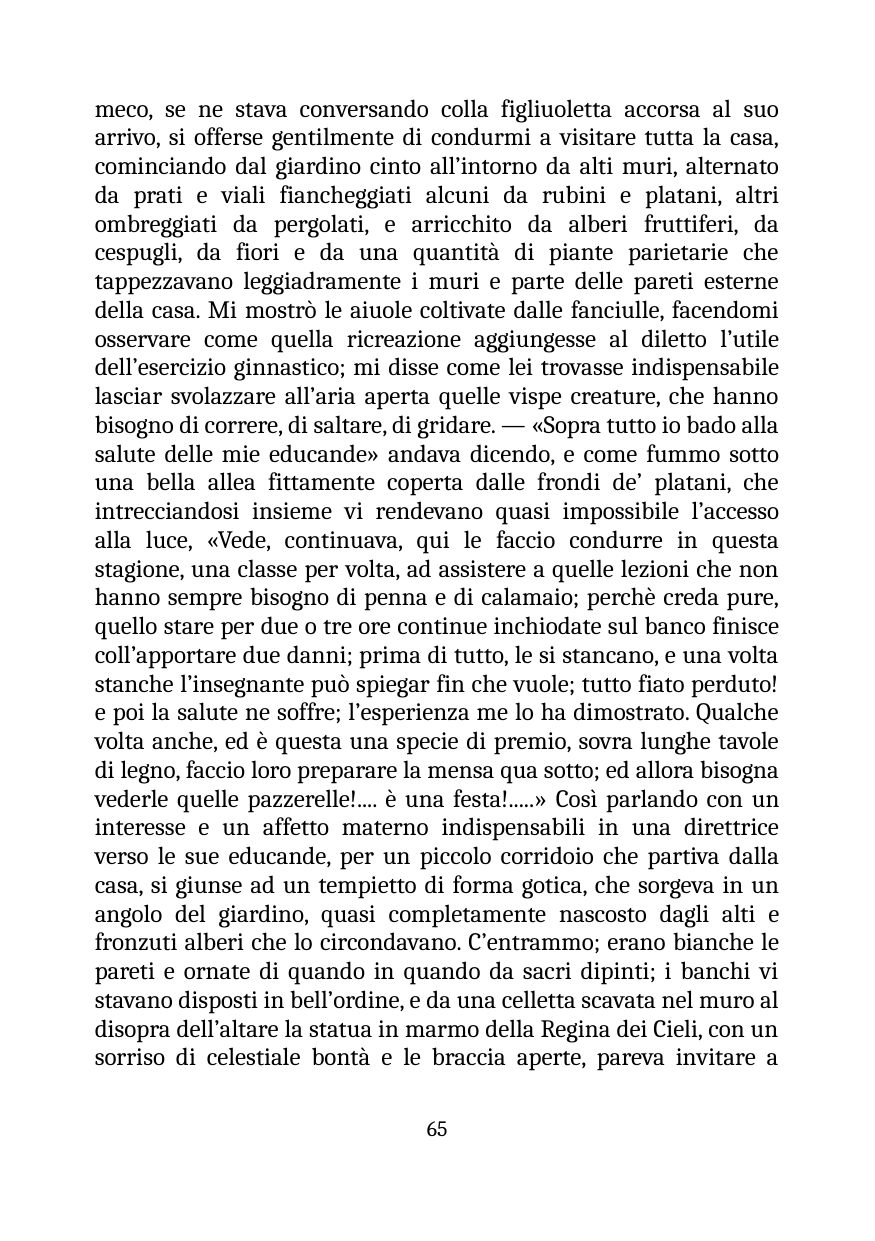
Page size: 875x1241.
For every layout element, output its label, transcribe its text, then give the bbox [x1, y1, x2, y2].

text meco, se ne stava conversando colla figliuoletta accorsa al suo arrivo, si offerse gentilmente di condurmi a visitare tutta la casa, cominciando dal giardino cinto all’intorno da alti muri, alternato da prati e viali fiancheggiati alcuni da rubini e platani, altri ombreggiati da pergolati, e arricchito da alberi fruttiferi, da cespugli, da fiori e da una quantità di piante parietarie che tappezzavano leggiadramente i muri e parte delle pareti esterne della casa. Mi mostrò le aiuole coltivate dalle fanciulle, facendomi osservare come quella ricreazione aggiungesse al diletto l’utile dell’esercizio ginnastico; mi disse come lei trovasse indispensabile lasciar svolazzare all’aria aperta quelle vispe creature, che hanno bisogno di correre, di saltare, di gridare. — «Sopra tutto io bado alla salute delle mie educande» andava dicendo, e come fummo sotto una bella allea fittamente coperta dalle frondi de’ platani, che intrecciandosi insieme vi rendevano quasi impossibile l’accesso alla luce, «Vede, continuava, qui le faccio condurre in questa stagione, una classe per volta, ad assistere a quelle lezioni che non hanno sempre bisogno di penna e di calamaio; perchè creda pure, quello stare per due o tre ore continue inchiodate sul banco finisce coll’apportare due danni; prima di tutto, le si stancano, e una volta stanche l’insegnante può spiegar fin che vuole; tutto fiato perduto! e poi la salute ne soffre; l’esperienza me lo ha dimostrato. Qualche volta anche, ed è questa una specie di premio, sovra lunghe tavole di legno, faccio loro preparare la mensa qua sotto; ed allora bisogna vederle quelle pazzerelle!.... è una festa!.....» Così parlando con un interesse e un affetto materno indispensabili in una direttrice verso le sue educande, per un piccolo corridoio che partiva dalla casa, si giunse ad un tempietto di forma gotica, che sorgeva in un angolo del giardino, quasi completamente nascosto dagli alti e fronzuti alberi che lo circondavano. C’entrammo; erano bianche le pareti e ornate di quando in quando da sacri dipinti; i banchi vi stavano disposti in bell’ordine, e da una celletta scavata nel muro al disopra dell’altare la statua in marmo della Regina dei Cieli, con un sorriso di celestiale bontà e le braccia aperte, pareva invitare a [94, 94, 779, 1072]
